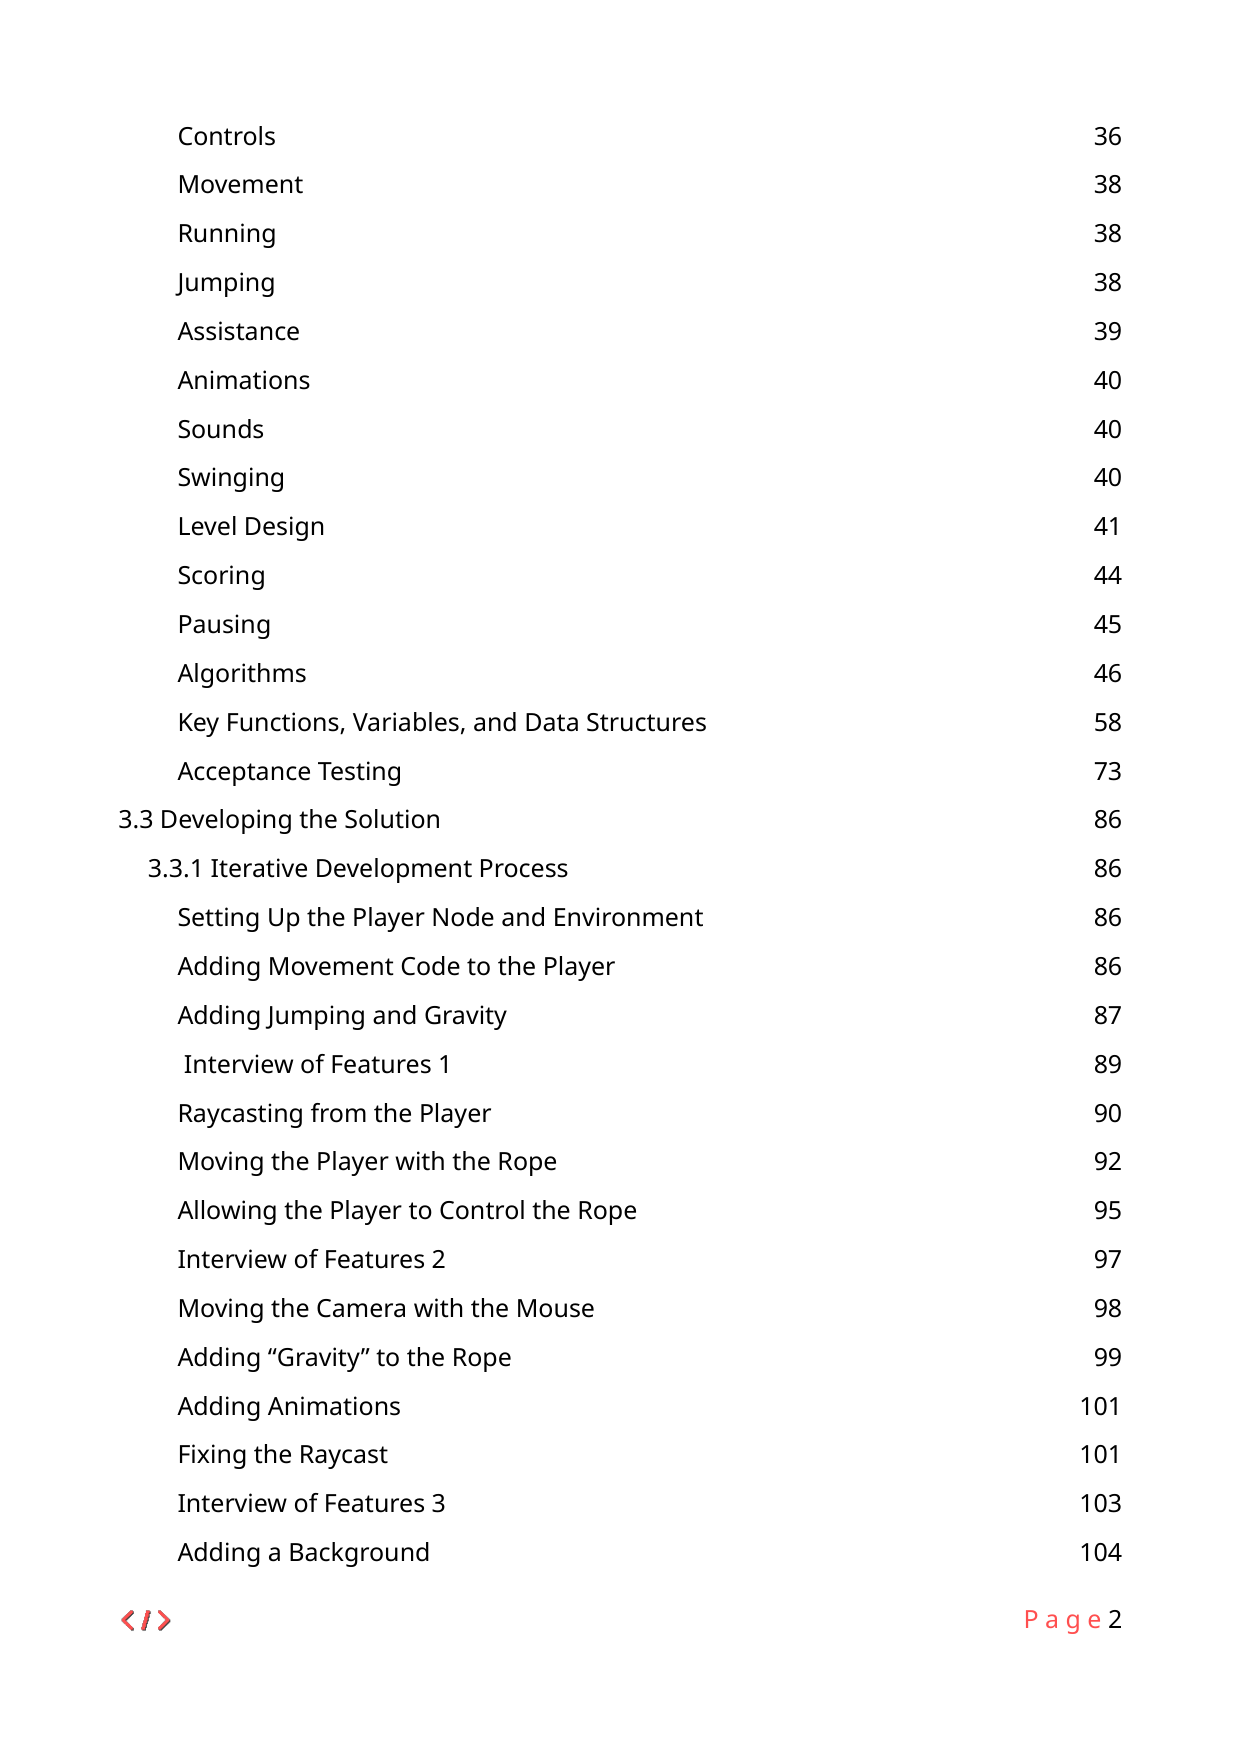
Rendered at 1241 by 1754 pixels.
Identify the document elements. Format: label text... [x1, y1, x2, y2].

text Moving the Player with the Rope 92 [177, 1144, 1122, 1178]
text Movement 38 [177, 167, 1122, 201]
text Interview of Features 1 89 [177, 1046, 1122, 1080]
text Interview of Features 2 97 [177, 1242, 1122, 1276]
text Animations 40 [177, 362, 1122, 396]
text Key Functions, Variables, and Data Structures 58 [177, 704, 1122, 738]
text Scoring 44 [177, 558, 1122, 592]
text Raycasting from the Player 90 [177, 1095, 1122, 1129]
text Assistance 39 [177, 313, 1122, 348]
text Adding a Background 104 [177, 1535, 1122, 1569]
text Swinging 40 [177, 460, 1122, 494]
text Algorithms 46 [177, 656, 1122, 689]
text Level Design 41 [177, 509, 1122, 543]
text Allowing the Player to Control the Rope 95 [177, 1193, 1122, 1227]
text 3.3 Developing the Solution 86 [118, 802, 1122, 836]
text Jumping 38 [177, 265, 1122, 299]
text Adding Movement Code to the Player 86 [177, 949, 1122, 983]
text Controls 36 [177, 118, 1122, 152]
text Setting Up the Player Node and Environment 86 [177, 900, 1122, 934]
text Interview of Features 3 103 [177, 1486, 1122, 1520]
text Adding “Gravity” to the Rope 99 [177, 1339, 1122, 1373]
picture [116, 1591, 175, 1649]
text Moving the Camera with the Mouse 98 [177, 1291, 1122, 1325]
text Acceptance Testing 73 [177, 753, 1122, 787]
text Pausing 45 [177, 607, 1122, 641]
text 3.3.1 Iterative Development Process 86 [148, 851, 1122, 885]
text Adding Jumping and Gravity 87 [177, 997, 1122, 1032]
text Adding Animations 101 [177, 1388, 1122, 1422]
text Fixing the Raycast 101 [177, 1437, 1122, 1471]
text Running 38 [177, 216, 1122, 250]
text Sounds 40 [177, 411, 1122, 445]
